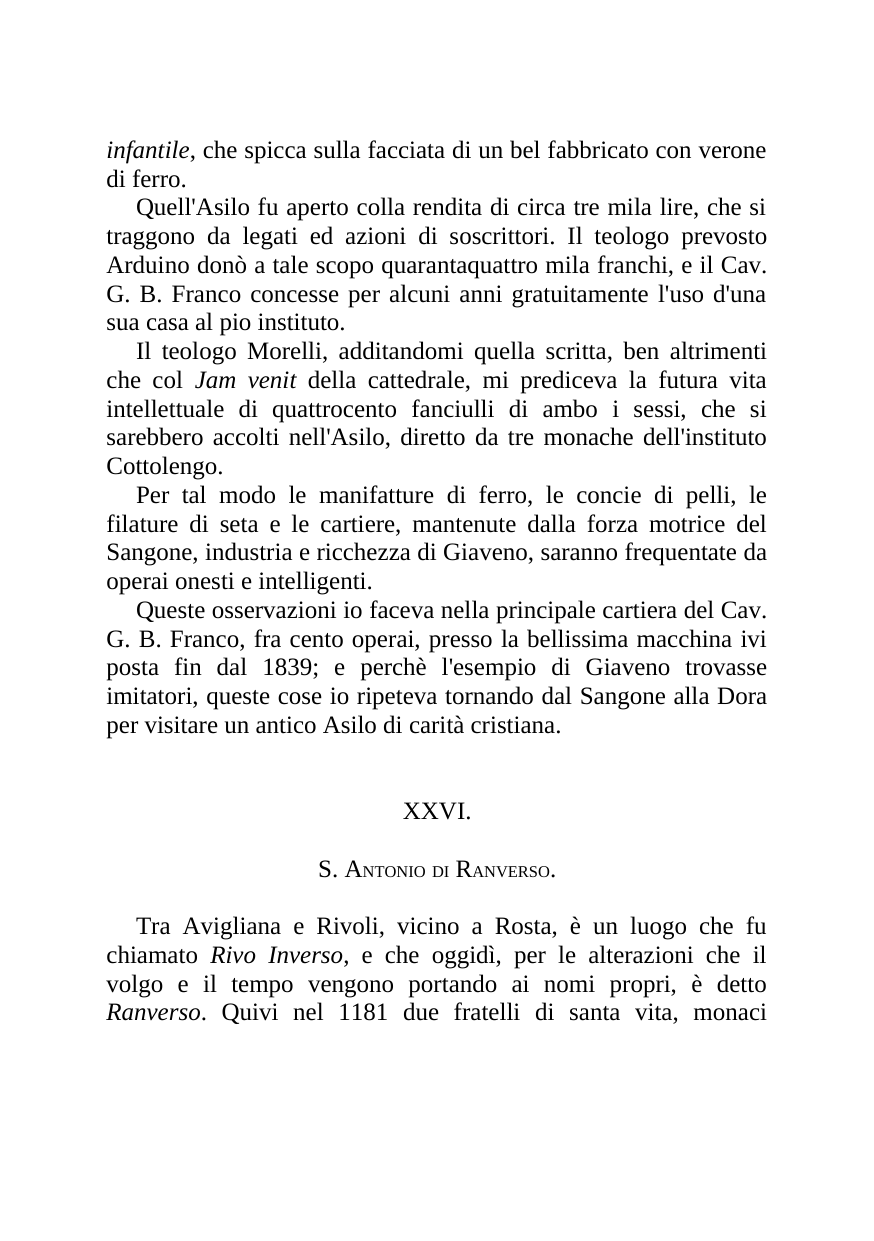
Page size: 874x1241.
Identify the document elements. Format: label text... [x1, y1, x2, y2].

text Per tal modo le manifatture di ferro, le concie di pelli, le filature di seta e le cartiere, mantenute dalla forza motrice del Sangone, industria e ricchezza di Giaveno, saranno frequentate da operai onesti e intelligenti. [106, 480, 768, 595]
text Quell'Asilo fu aperto colla rendita di circa tre mila lire, che si traggono da legati ed azioni di soscrittori. Il teologo prevosto Arduino donò a tale scopo quarantaquattro mila franchi, e il Cav. G. B. Franco concesse per alcuni anni gratuitamente l'uso d'una sua casa al pio instituto. [106, 192, 768, 336]
text Tra Avigliana e Rivoli, vicino a Rosta, è un luogo che fu chiamato Rivo Inverso, e che oggidì, per le alterazioni che il volgo e il tempo vengono portando ai nomi propri, è detto Ranverso. Quivi nel 1181 due fratelli di santa vita, monaci [106, 911, 768, 1026]
text Il teologo Morelli, additandomi quella scritta, ben altrimenti che col Jam venit della cattedrale, mi prediceva la futura vita intellettuale di quattrocento fanciulli di ambo i sessi, che si sarebbero accolti nell'Asilo, diretto da tre monache dell'instituto Cottolengo. [106, 336, 768, 480]
text Queste osservazioni io faceva nella principale cartiera del Cav. G. B. Franco, fra cento operai, presso la bellissima macchina ivi posta fin dal 1839; e perchè l'esempio di Giaveno trovasse imitatori, queste cose io ripeteva tornando dal Sangone alla Dora per visitare un antico Asilo di carità cristiana. [106, 595, 768, 739]
text XXVI. [106, 796, 768, 825]
text infantile, che spicca sulla facciata di un bel fabbricato con verone di ferro. [106, 135, 768, 192]
text S. Antonio di Ranverso. [106, 854, 768, 882]
